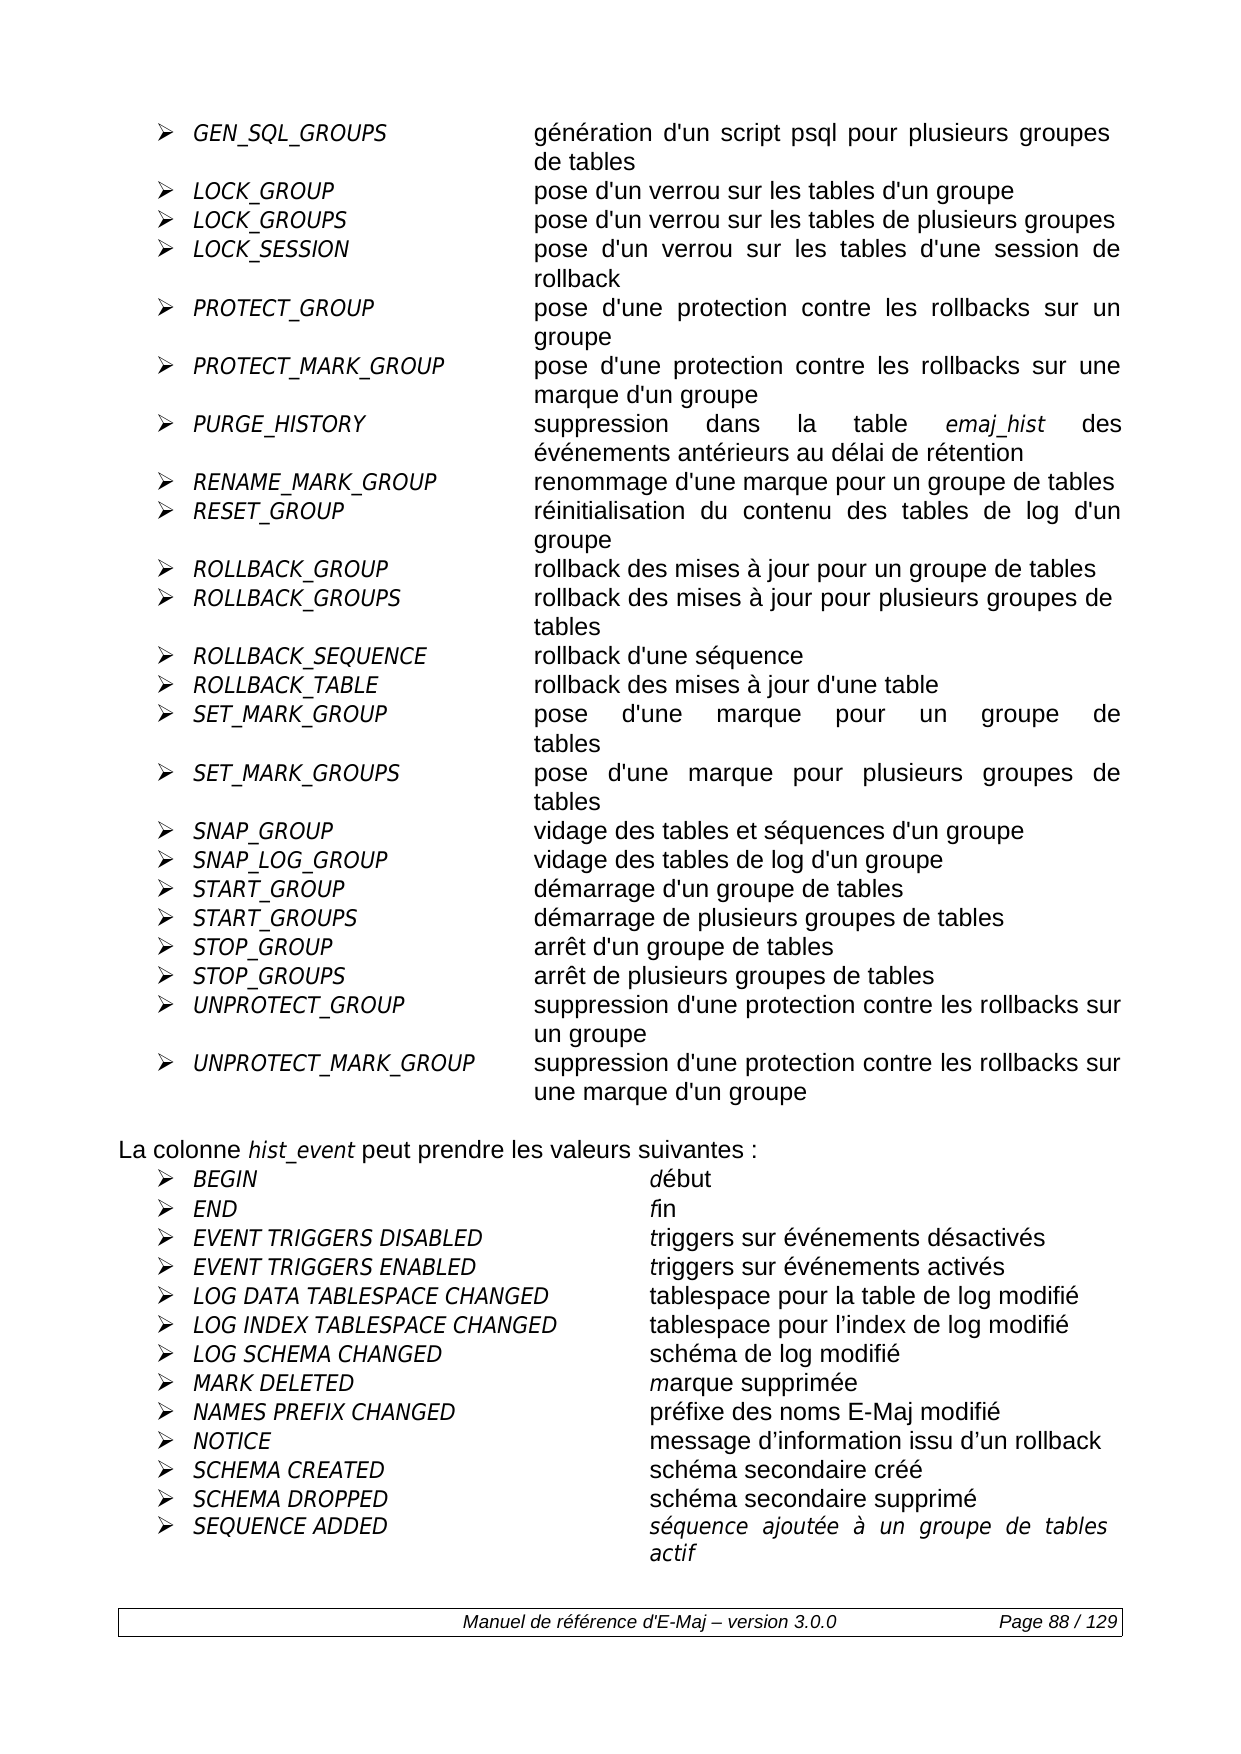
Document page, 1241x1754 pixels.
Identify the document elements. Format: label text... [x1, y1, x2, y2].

list EVENT TRIGGERS ENABLED triggers sur événements activés [156, 1252, 1122, 1281]
list SNAP_LOG_GROUP vidage des tables de log d'un groupe [156, 845, 1122, 874]
list STOP_GROUPS arrêt de plusieurs groupes de tables [156, 961, 1122, 990]
list SET_MARK_GROUPS pose d'une marque pour plusieurs groupes de tables [156, 757, 1122, 816]
list EVENT TRIGGERS DISABLED triggers sur événements désactivés [156, 1222, 1122, 1252]
list BEGIN début [156, 1164, 1122, 1193]
list LOG SCHEMA CHANGED schéma de log modifié [156, 1339, 1122, 1368]
list PROTECT_MARK_GROUP pose d'une protection contre les rollbacks sur une marque d'un groupe [156, 351, 1122, 409]
list SCHEMA CREATED schéma secondaire créé [156, 1455, 1122, 1484]
list PURGE_HISTORY suppression dans la table emaj_hist des événements antérieurs au délai de rétention [156, 409, 1122, 467]
list RESET_GROUP réinitialisation du contenu des tables de log d'un groupe [156, 496, 1122, 554]
list ROLLBACK_SEQUENCE rollback d'une séquence [156, 641, 1122, 670]
list GEN_SQL_GROUPS génération d'un script psql pour plusieurs groupes de tables [156, 118, 1122, 176]
list SET_MARK_GROUP pose d'une marque pour un groupe de tables [156, 699, 1122, 757]
list NAMES PREFIX CHANGED préfixe des noms E-Maj modifié [156, 1397, 1122, 1426]
list START_GROUPS démarrage de plusieurs groupes de tables [156, 903, 1122, 932]
list MARK DELETED marque supprimée [156, 1368, 1122, 1397]
list END fin [156, 1193, 1122, 1222]
list LOG DATA TABLESPACE CHANGED tablespace pour la table de log modifié [156, 1281, 1122, 1310]
list START_GROUP démarrage d'un groupe de tables [156, 874, 1122, 903]
list LOCK_GROUPS pose d'un verrou sur les tables de plusieurs groupes [156, 205, 1122, 234]
list ROLLBACK_GROUP rollback des mises à jour pour un groupe de tables [156, 554, 1122, 583]
text La colonne hist_event peut prendre les valeurs suivantes : [118, 1135, 1122, 1164]
list SEQUENCE ADDED séquence ajoutée à un groupe de tables actif [156, 1513, 1122, 1567]
list RENAME_MARK_GROUP renommage d'une marque pour un groupe de tables [156, 467, 1122, 496]
list LOG INDEX TABLESPACE CHANGED tablespace pour l’index de log modifié [156, 1310, 1122, 1339]
list ROLLBACK_TABLE rollback des mises à jour d'une table [156, 670, 1122, 699]
list PROTECT_GROUP pose d'une protection contre les rollbacks sur un groupe [156, 292, 1122, 351]
list LOCK_GROUP pose d'un verrou sur les tables d'un groupe [156, 176, 1122, 205]
list NOTICE message d’information issu d’un rollback [156, 1426, 1122, 1455]
list SCHEMA DROPPED schéma secondaire supprimé [156, 1484, 1122, 1513]
list STOP_GROUP arrêt d'un groupe de tables [156, 932, 1122, 961]
list ROLLBACK_GROUPS rollback des mises à jour pour plusieurs groupes de tables [156, 583, 1122, 641]
list LOCK_SESSION pose d'un verrou sur les tables d'une session de rollback [156, 234, 1122, 292]
list SNAP_GROUP vidage des tables et séquences d'un groupe [156, 816, 1122, 845]
list UNPROTECT_GROUP suppression d'une protection contre les rollbacks sur un groupe [156, 990, 1122, 1048]
list UNPROTECT_MARK_GROUP suppression d'une protection contre les rollbacks sur une marque d'un groupe [156, 1048, 1122, 1106]
